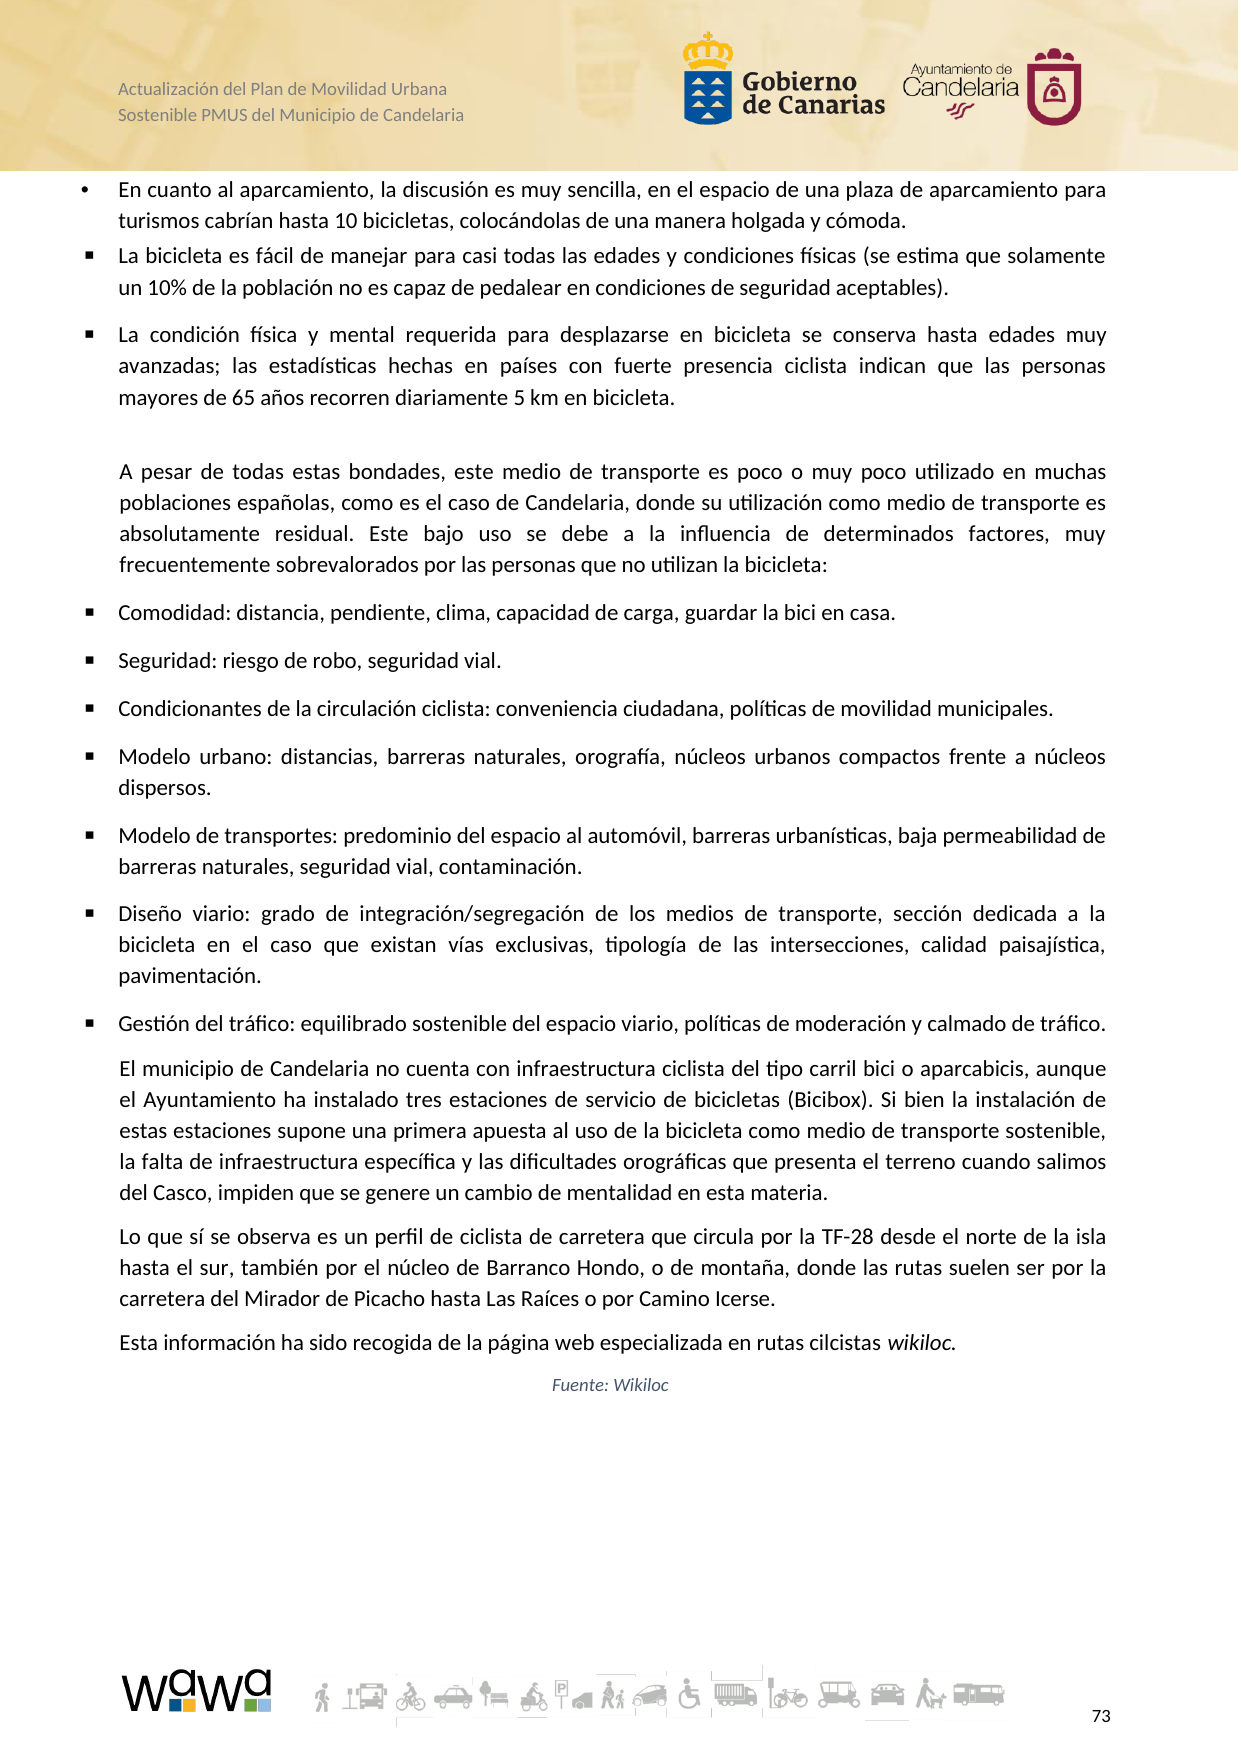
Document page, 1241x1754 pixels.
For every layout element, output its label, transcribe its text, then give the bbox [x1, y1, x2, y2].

text A pesar de todas estas bondades, este medio de transporte es poco o muy poco utilizado en muchas poblaciones españolas, como es el caso de Candelaria, donde su utilización como medio de transporte es absolutamente residual. Este bajo uso se debe a la influencia de determinados factores, muy frecuentemente sobrevalorados por las personas que no utilizan la bicicleta: [119, 457, 1108, 578]
list La condición física y mental requerida para desplazarse en bicicleta se conserva hasta edades muy avanzadas; las estadísticas hechas en países con fuerte presencia ciclista indican que las personas mayores de 65 años recorren diariamente 5 km en bicicleta. [81, 321, 1108, 411]
list En cuanto al aparcamiento, la discusión es muy sencilla, en el espacio de una plaza de aparcamiento para turismos cabrían hasta 10 bicicletas, colocándolas de una manera holgada y cómoda. [81, 171, 1108, 234]
list Condicionantes de la circulación ciclista: conveniencia ciudadana, políticas de movilidad municipales. [81, 694, 1108, 722]
list Comodidad: distancia, pendiente, clima, capacidad de carga, guardar la bici en casa. [81, 598, 1108, 626]
text Lo que sí se observa es un perfil de ciclista de carretera que circula por la TF-28 desde el norte de la isla hasta el sur, también por el núcleo de Barranco Hondo, o de montaña, donde las rutas suelen ser por la carretera del Mirador de Picacho hasta Las Raíces o por Camino Icerse. [119, 1222, 1108, 1312]
text Fuente: Wikiloc [119, 1373, 1107, 1396]
list Modelo de transportes: predominio del espacio al automóvil, barreras urbanísticas, baja permeabilidad de barreras naturales, seguridad vial, contaminación. [81, 821, 1108, 880]
list Modelo urbano: distancias, barreras naturales, orografía, núcleos urbanos compactos frente a núcleos dispersos. [81, 742, 1108, 801]
list Diseño viario: grado de integración/segregación de los medios de transporte, sección dedicada a la bicicleta en el caso que existan vías exclusivas, tipología de las intersecciones, calidad paisajística, pavimentación. [81, 899, 1108, 990]
text El municipio de Candelaria no cuenta con infraestructura ciclista del tipo carril bici o aparcabicis, aunque el Ayuntamiento ha instalado tres estaciones de servicio de bicicletas (Bicibox). Si bien la instalación de estas estaciones supone una primera apuesta al uso de la bicicleta como medio de transporte sostenible, la falta de infraestructura específica y las dificultades orográficas que presenta el terreno cuando salimos del Casco, impiden que se genere un cambio de mentalidad en esta materia. [119, 1054, 1108, 1206]
list La bicicleta es fácil de manejar para casi todas las edades y condiciones físicas (se estima que solamente un 10% de la población no es capaz de pedalear en condiciones de seguridad aceptables). [81, 242, 1108, 301]
list Seguridad: riesgo de robo, seguridad vial. [81, 646, 1108, 674]
text Esta información ha sido recogida de la página web especializada en rutas cilcistas wikiloc. [119, 1328, 1108, 1357]
list Gestión del tráfico: equilibrado sostenible del espacio viario, políticas de moderación y calmado de tráfico. [81, 1009, 1108, 1037]
